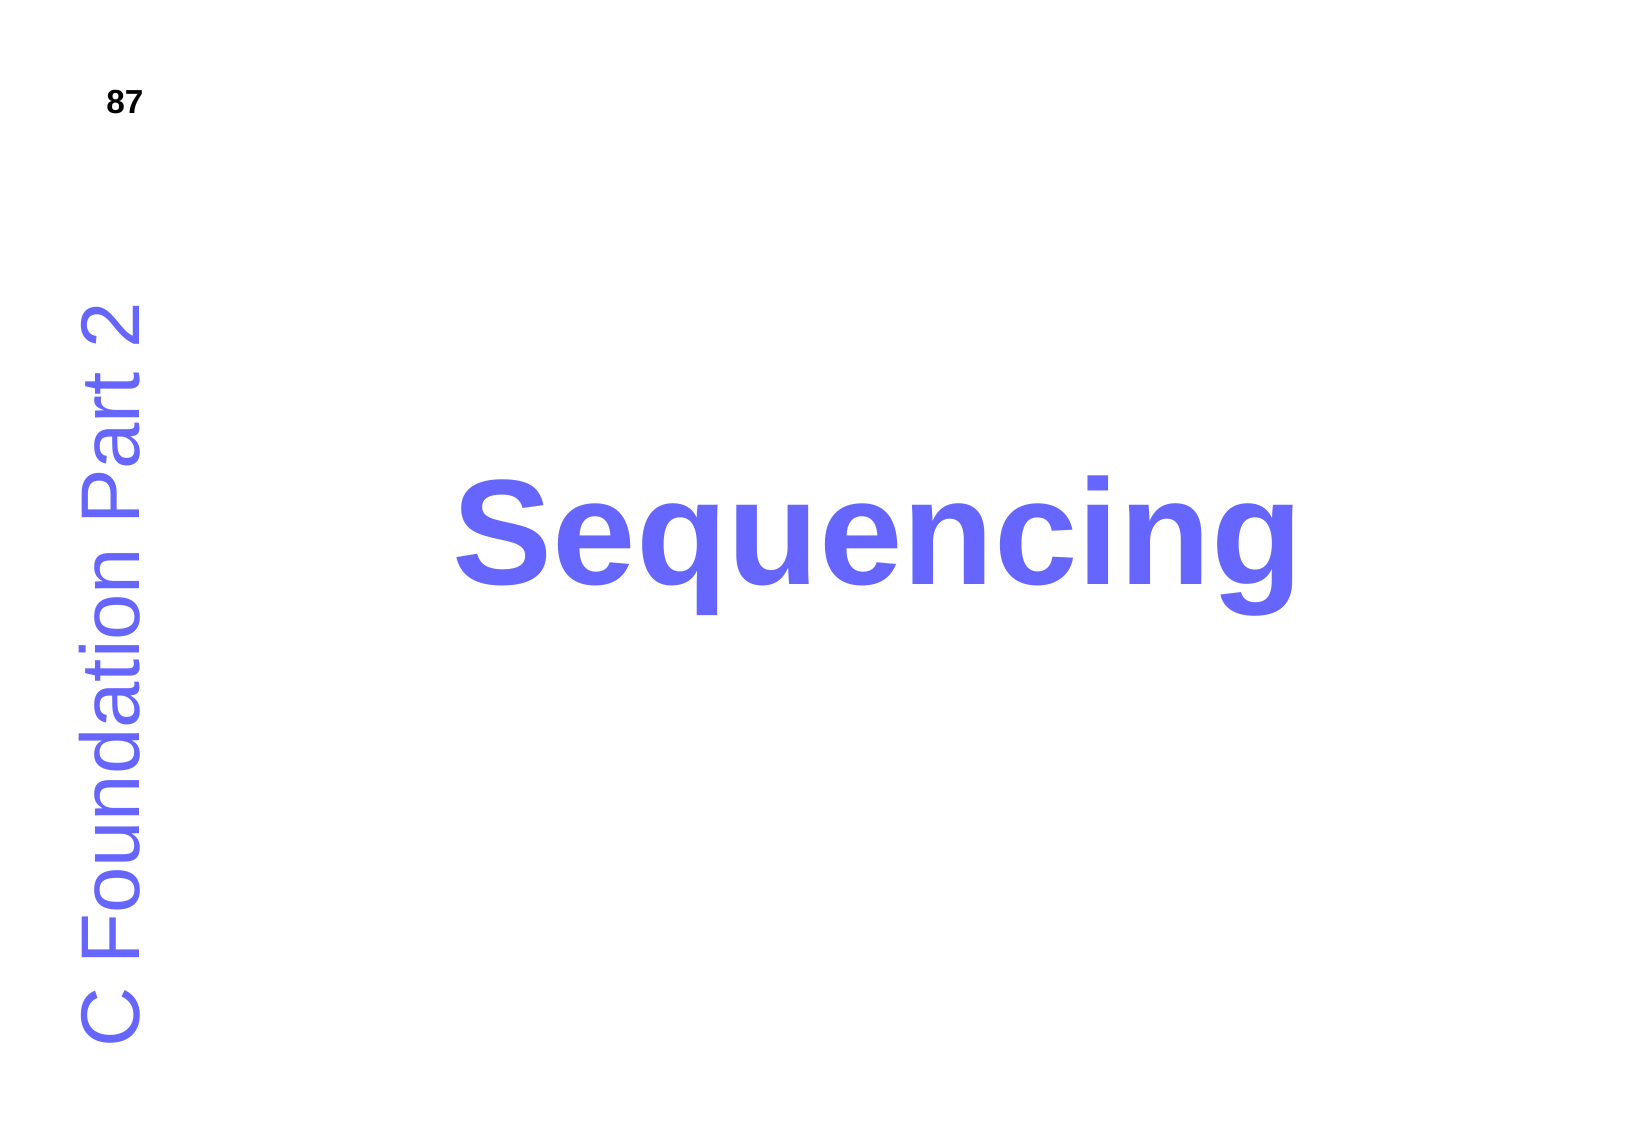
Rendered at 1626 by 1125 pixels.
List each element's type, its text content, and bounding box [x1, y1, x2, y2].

text_box Sequencing [437, 426, 1319, 622]
title C Foundation Part 2 [37, 162, 176, 1063]
